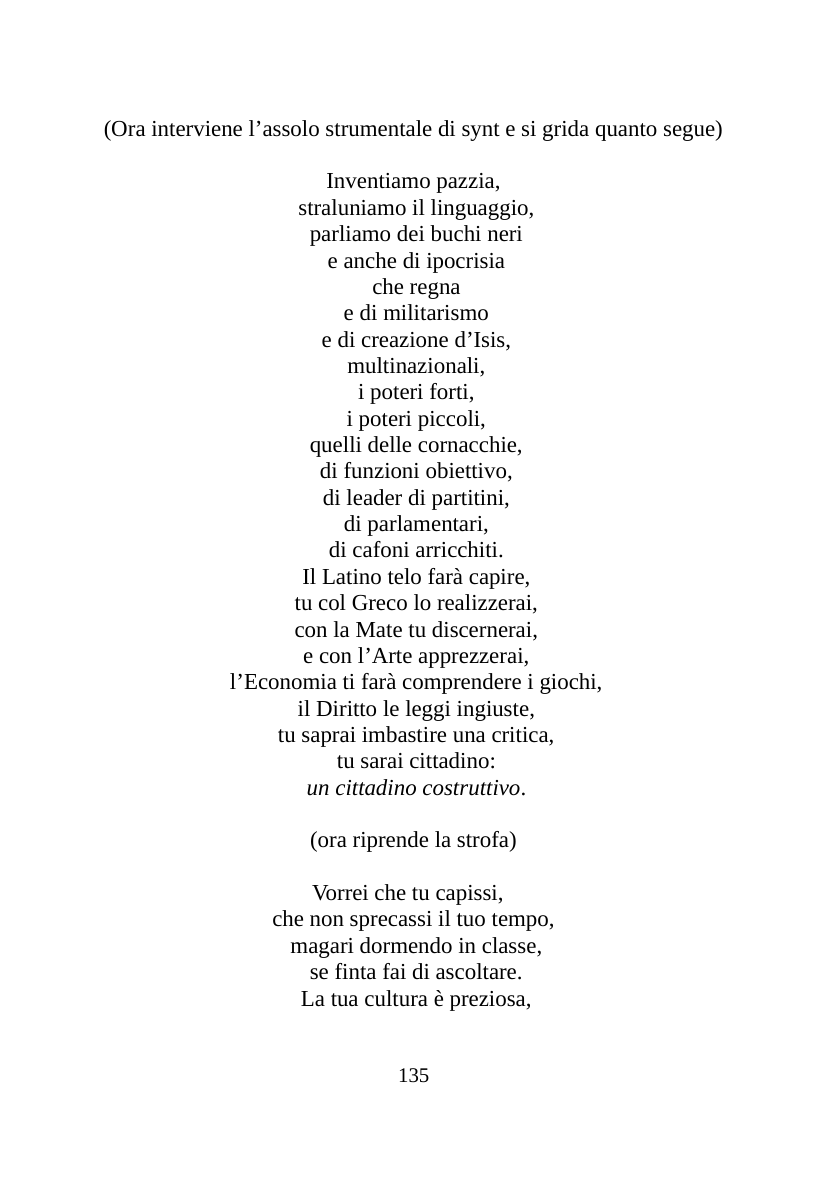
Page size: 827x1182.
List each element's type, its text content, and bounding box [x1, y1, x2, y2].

text l’Economia ti farà comprendere i giochi, [88, 668, 738, 695]
text La tua cultura è preziosa, [88, 984, 738, 1011]
text il Diritto le leggi ingiuste, [88, 695, 738, 721]
text se finta fai di ascoltare. [88, 958, 738, 984]
text (ora riprende la strofa) [88, 826, 738, 853]
text tu saprai imbastire una critica, [88, 721, 738, 747]
text i poteri forti, [88, 378, 738, 405]
text (Ora interviene l’assolo strumentale di synt e si grida quanto segue) [88, 115, 738, 141]
text un cittadino costruttivo. [88, 774, 738, 800]
text che regna [88, 273, 738, 299]
text magari dormendo in classe, [88, 932, 738, 958]
text Il Latino telo farà capire, [88, 563, 738, 589]
text di leader di partitini, [88, 484, 738, 510]
text e con l’Arte apprezzerai, [88, 642, 738, 668]
text di cafoni arricchiti. [88, 537, 738, 563]
text tu col Greco lo realizzerai, [88, 589, 738, 616]
text Vorrei che tu capissi, [88, 879, 738, 906]
text e di militarismo [88, 299, 738, 326]
text di parlamentari, [88, 510, 738, 537]
text con la Mate tu discernerai, [88, 616, 738, 642]
text e anche di ipocrisia [88, 247, 738, 273]
text quelli delle cornacchie, [88, 431, 738, 457]
text di funzioni obiettivo, [88, 457, 738, 484]
text Inventiamo pazzia, [88, 168, 738, 194]
text straluniamo il linguaggio, [88, 194, 738, 220]
text che non sprecassi il tuo tempo, [88, 906, 738, 932]
text i poteri piccoli, [88, 405, 738, 431]
text multinazionali, [88, 352, 738, 378]
text parliamo dei buchi neri [88, 220, 738, 247]
text e di creazione d’Isis, [88, 326, 738, 352]
text tu sarai cittadino: [88, 747, 738, 774]
